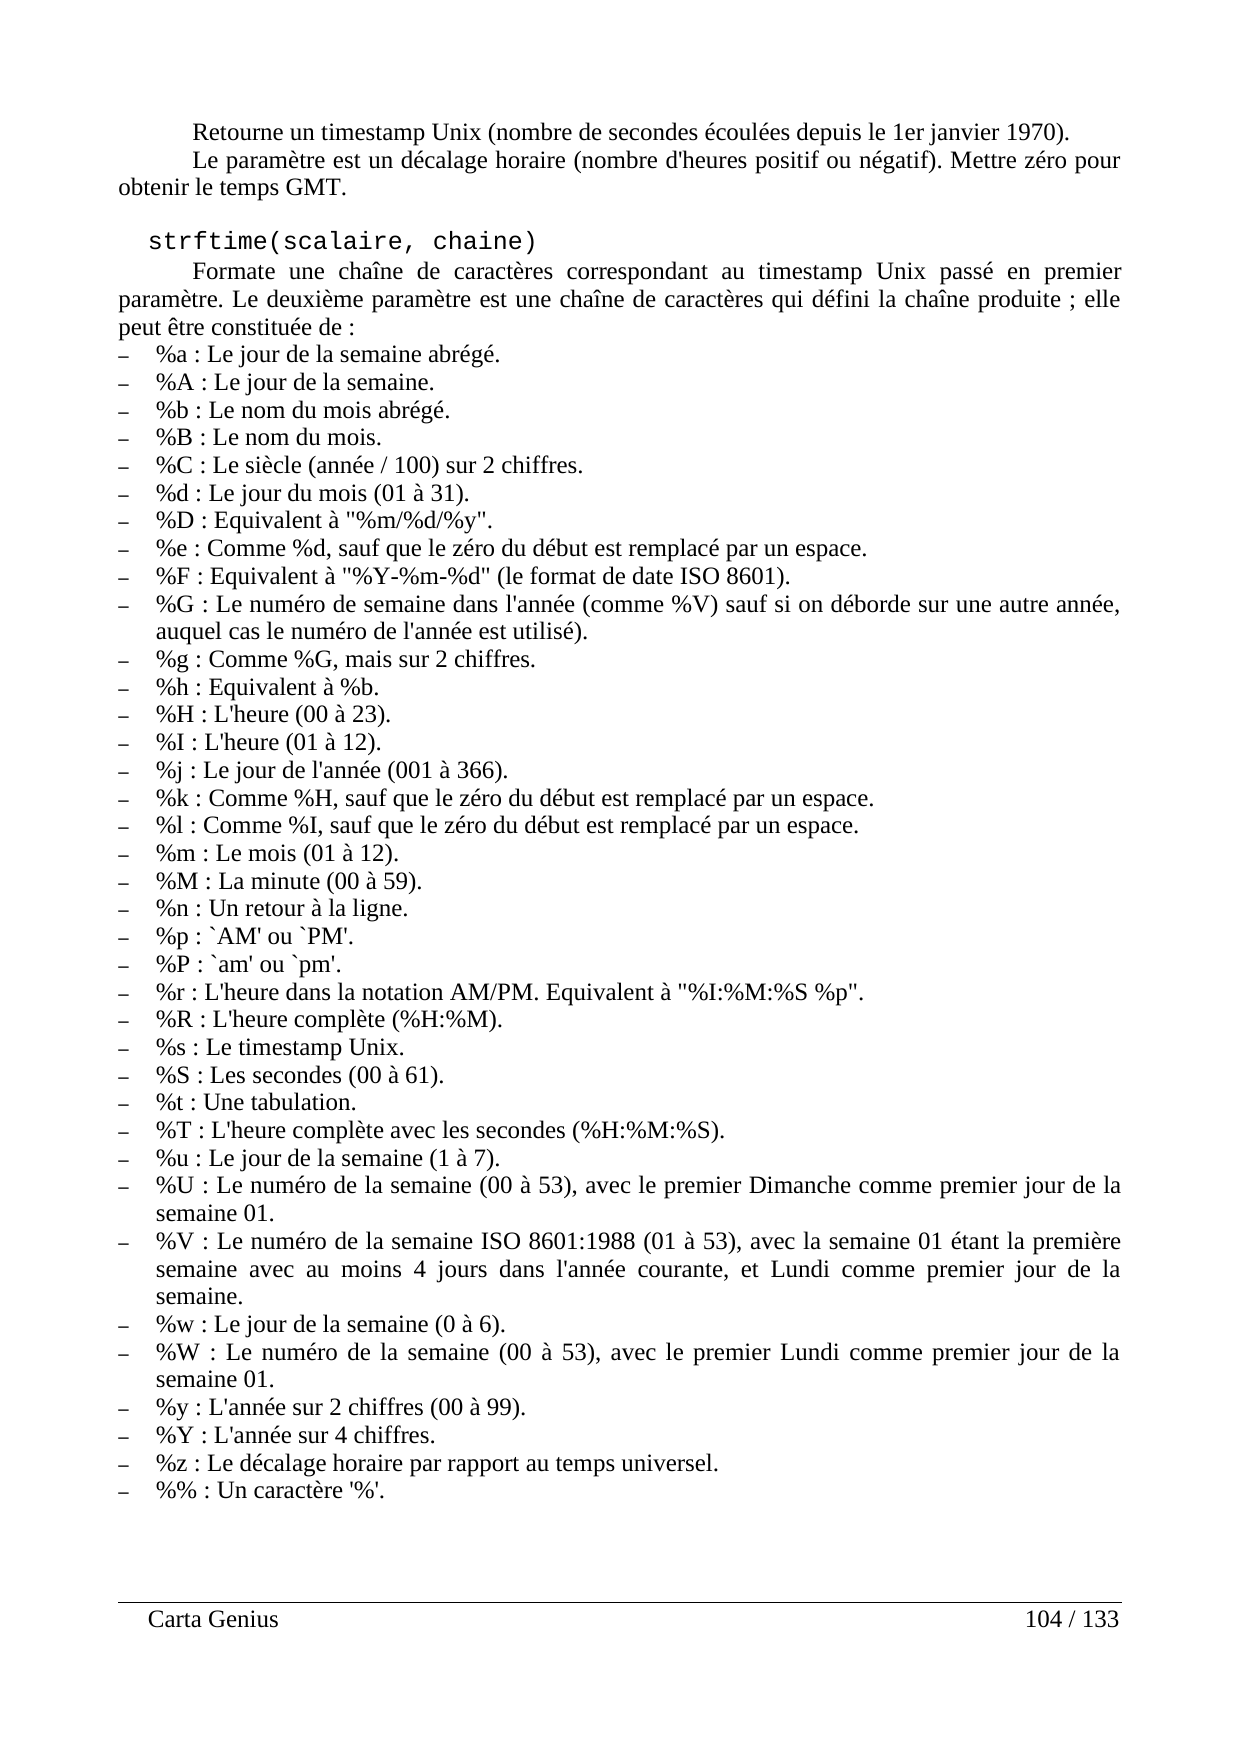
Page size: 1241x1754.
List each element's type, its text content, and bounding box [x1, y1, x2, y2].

list %I : L'heure (01 à 12). [118, 728, 1122, 756]
list %C : Le siècle (année / 100) sur 2 chiffres. [118, 451, 1122, 479]
list %s : Le timestamp Unix. [118, 1033, 1122, 1061]
list %d : Le jour du mois (01 à 31). [118, 479, 1122, 507]
list %V : Le numéro de la semaine ISO 8601:1988 (01 à 53), avec la semaine 01 étant la première semaine avec au moins 4 jours dans l'année courante, et Lundi comme premier jour de la semaine. [118, 1227, 1122, 1310]
text Formate une chaîne de caractères correspondant au timestamp Unix passé en premier paramètre. Le deuxième paramètre est une chaîne de caractères qui défini la chaîne produite ; elle peut être constituée de : [118, 257, 1122, 340]
list %% : Un caractère '%'. [118, 1476, 1122, 1504]
list %n : Un retour à la ligne. [118, 894, 1122, 922]
list %w : Le jour de la semaine (0 à 6). [118, 1310, 1122, 1338]
list %a : Le jour de la semaine abrégé. [118, 340, 1122, 368]
text Le paramètre est un décalage horaire (nombre d'heures positif ou négatif). Mettre zéro pour obtenir le temps GMT. [118, 146, 1122, 201]
list %e : Comme %d, sauf que le zéro du début est remplacé par un espace. [118, 534, 1122, 562]
list %D : Equivalent à "%m/%d/%y". [118, 507, 1122, 534]
list %F : Equivalent à "%Y-%m-%d" (le format de date ISO 8601). [118, 562, 1122, 590]
text Retourne un timestamp Unix (nombre de secondes écoulées depuis le 1er janvier 1970). [118, 118, 1122, 146]
list %P : `am' ou `pm'. [118, 950, 1122, 978]
list %p : `AM' ou `PM'. [118, 922, 1122, 950]
list %m : Le mois (01 à 12). [118, 839, 1122, 867]
list %y : L'année sur 2 chiffres (00 à 99). [118, 1393, 1122, 1421]
list %h : Equivalent à %b. [118, 673, 1122, 701]
list %W : Le numéro de la semaine (00 à 53), avec le premier Lundi comme premier jour de la semaine 01. [118, 1338, 1122, 1393]
list %u : Le jour de la semaine (1 à 7). [118, 1144, 1122, 1172]
list %S : Les secondes (00 à 61). [118, 1061, 1122, 1088]
list %G : Le numéro de semaine dans l'année (comme %V) sauf si on déborde sur une autre année, auquel cas le numéro de l'année est utilisé). [118, 590, 1122, 645]
list %M : La minute (00 à 59). [118, 867, 1122, 894]
list %k : Comme %H, sauf que le zéro du début est remplacé par un espace. [118, 784, 1122, 811]
list %B : Le nom du mois. [118, 423, 1122, 451]
list %g : Comme %G, mais sur 2 chiffres. [118, 645, 1122, 673]
list %r : L'heure dans la notation AM/PM. Equivalent à "%I:%M:%S %p". [118, 978, 1122, 1005]
list %b : Le nom du mois abrégé. [118, 396, 1122, 423]
list %U : Le numéro de la semaine (00 à 53), avec le premier Dimanche comme premier jour de la semaine 01. [118, 1172, 1122, 1227]
list %H : L'heure (00 à 23). [118, 701, 1122, 728]
list %j : Le jour de l'année (001 à 366). [118, 756, 1122, 784]
list %T : L'heure complète avec les secondes (%H:%M:%S). [118, 1116, 1122, 1144]
list %Y : L'année sur 4 chiffres. [118, 1421, 1122, 1449]
list %t : Une tabulation. [118, 1088, 1122, 1116]
text strftime(scalaire, chaine) [118, 229, 1122, 257]
list %A : Le jour de la semaine. [118, 368, 1122, 396]
list %z : Le décalage horaire par rapport au temps universel. [118, 1449, 1122, 1476]
list %R : L'heure complète (%H:%M). [118, 1005, 1122, 1033]
list %l : Comme %I, sauf que le zéro du début est remplacé par un espace. [118, 811, 1122, 839]
